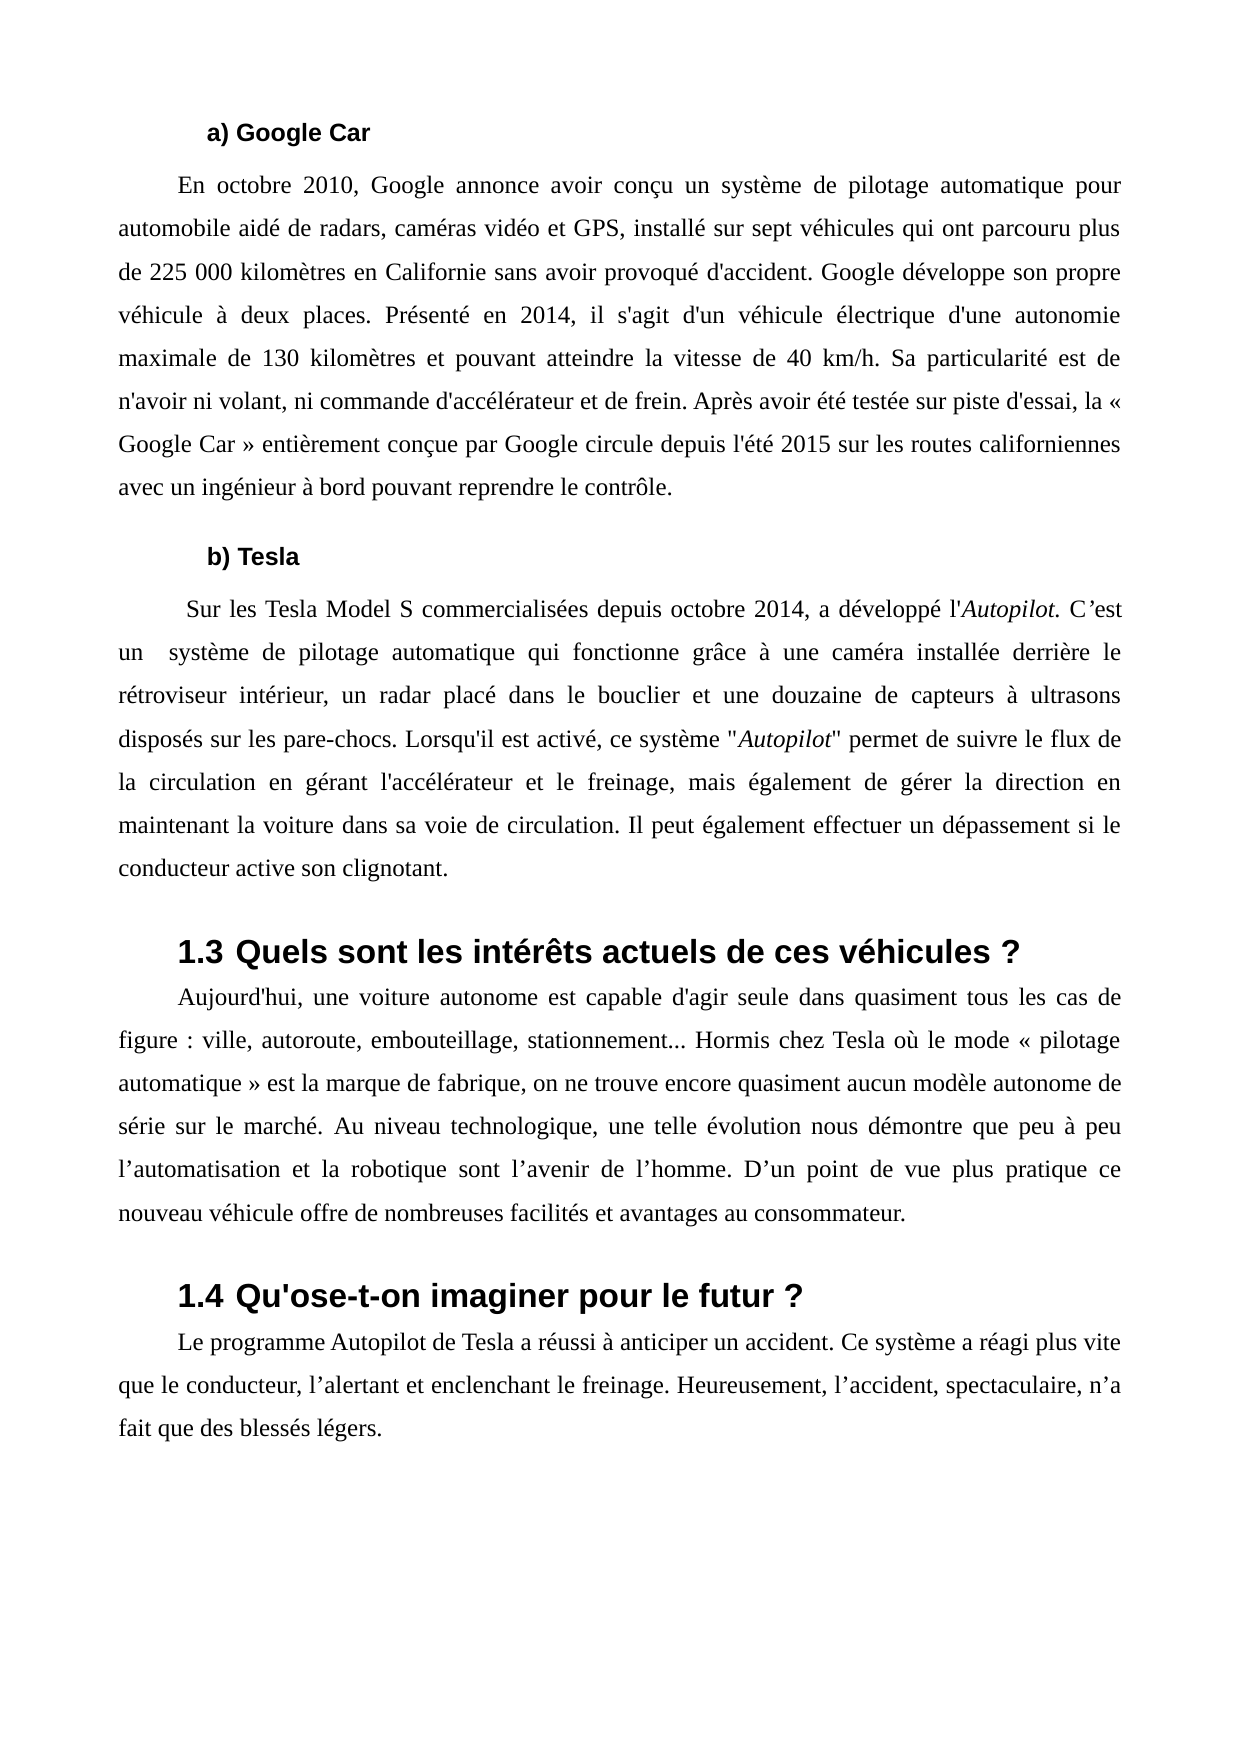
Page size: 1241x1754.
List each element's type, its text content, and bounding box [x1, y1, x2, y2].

subtitle Qu'ose-t-on imaginer pour le futur ? [118, 1276, 1122, 1315]
text Le programme Autopilot de Tesla a réussi à anticiper un accident. Ce système a réagi plus vite que le conducteur, l’alertant et enclenchant le freinage. Heureusement, l’accident, spectaculaire, n’a fait que des blessés légers. [118, 1327, 1122, 1442]
subtitle Tesla [118, 542, 1122, 571]
subtitle Google Car [118, 118, 1122, 147]
text Aujourd'hui, une voiture autonome est capable d'agir seule dans quasiment tous les cas de figure : ville, autoroute, embouteillage, stationnement... Hormis chez Tesla où le mode « pilotage automatique » est la marque de fabrique, on ne trouve encore quasiment aucun modèle autonome de série sur le marché. Au niveau technologique, une telle évolution nous démontre que peu à peu l’automatisation et la robotique sont l’avenir de l’homme. D’un point de vue plus pratique ce nouveau véhicule offre de nombreuses facilités et avantages au consommateur. [118, 982, 1122, 1226]
subtitle Quels sont les intérêts actuels de ces véhicules ? [118, 932, 1122, 970]
text Sur les Tesla Model S commercialisées depuis octobre 2014, a développé l'Autopilot. C’est un système de pilotage automatique qui fonctionne grâce à une caméra installée derrière le rétroviseur intérieur, un radar placé dans le bouclier et une douzaine de capteurs à ultrasons disposés sur les pare-chocs. Lorsqu'il est activé, ce système "Autopilot" permet de suivre le flux de la circulation en gérant l'accélérateur et le freinage, mais également de gérer la direction en maintenant la voiture dans sa voie de circulation. Il peut également effectuer un dépassement si le conducteur active son clignotant. [118, 594, 1122, 882]
text En octobre 2010, Google annonce avoir conçu un système de pilotage automatique pour automobile aidé de radars, caméras vidéo et GPS, installé sur sept véhicules qui ont parcouru plus de 225 000 kilomètres en Californie sans avoir provoqué d'accident. Google développe son propre véhicule à deux places. Présenté en 2014, il s'agit d'un véhicule électrique d'une autonomie maximale de 130 kilomètres et pouvant atteindre la vitesse de 40 km/h. Sa particularité est de n'avoir ni volant, ni commande d'accélérateur et de frein. Après avoir été testée sur piste d'essai, la « Google Car » entièrement conçue par Google circule depuis l'été 2015 sur les routes californiennes avec un ingénieur à bord pouvant reprendre le contrôle. [118, 170, 1122, 501]
